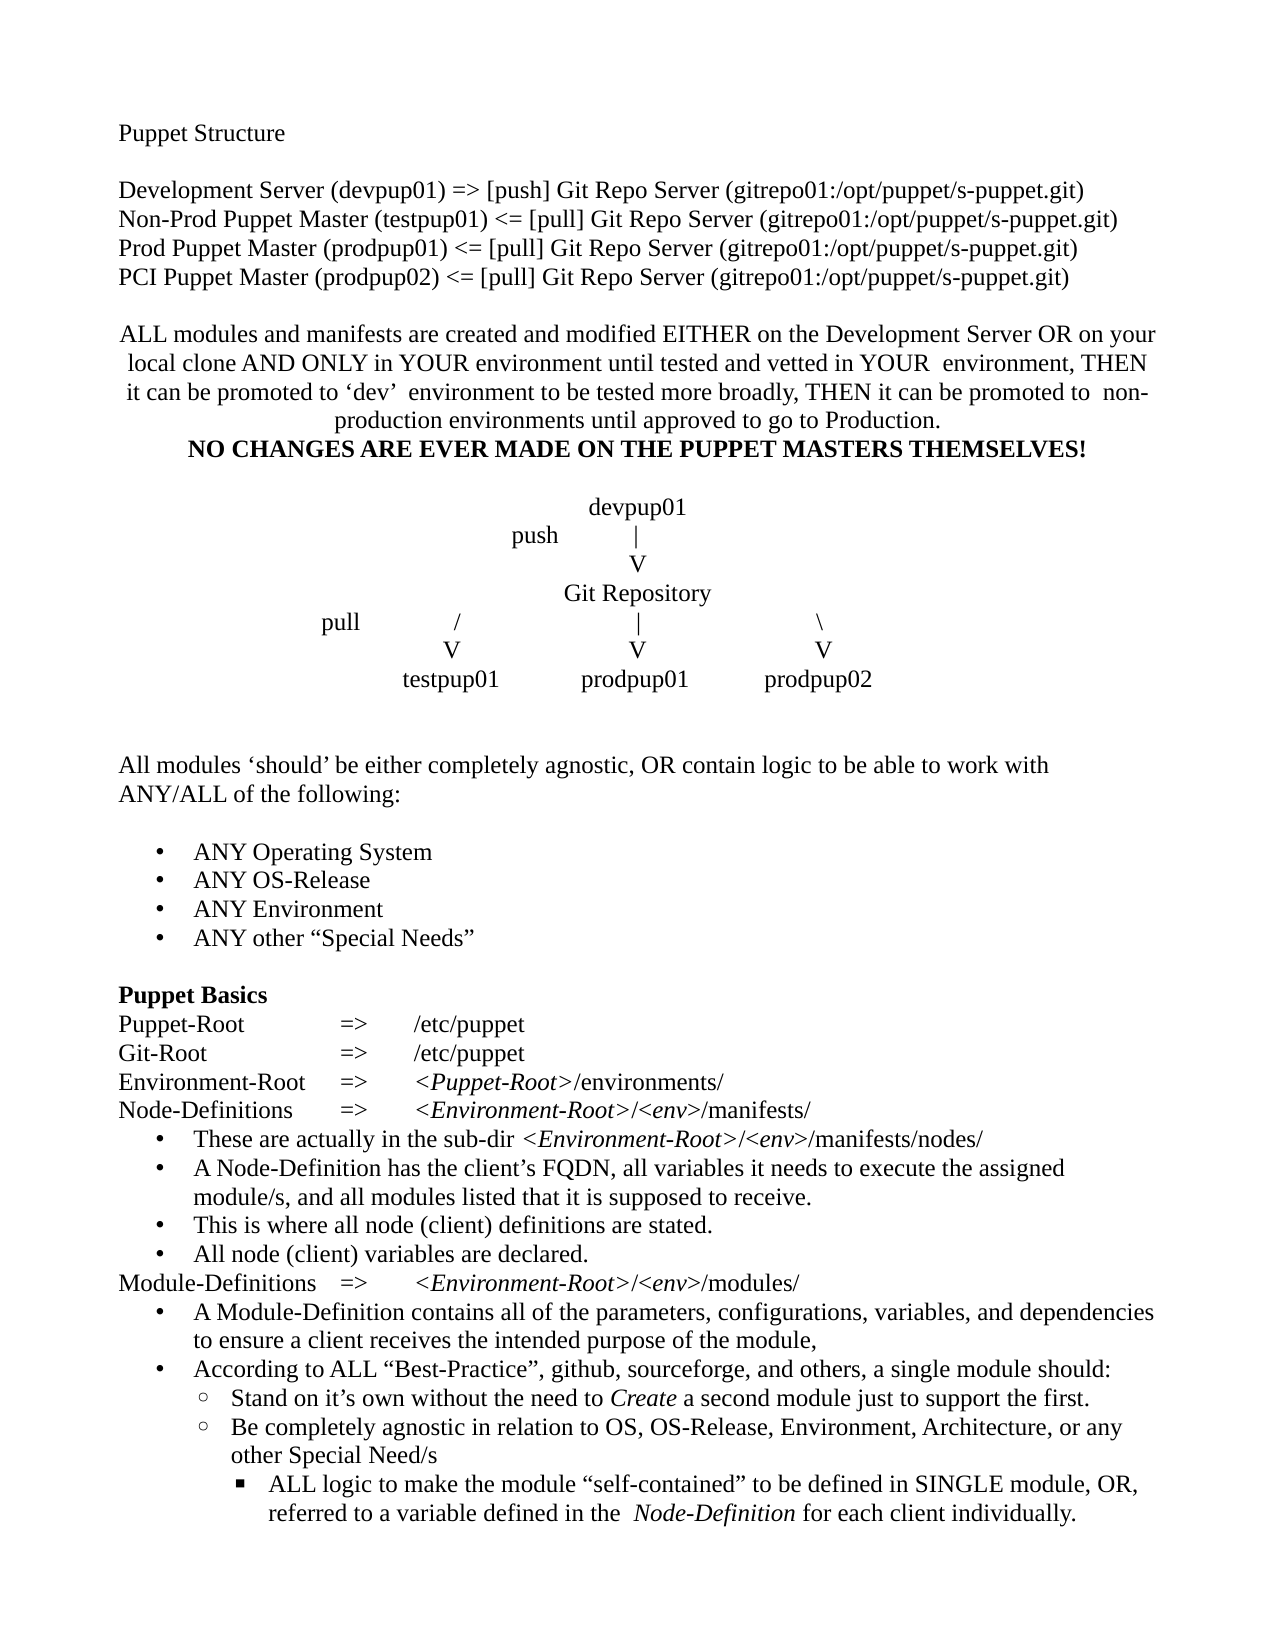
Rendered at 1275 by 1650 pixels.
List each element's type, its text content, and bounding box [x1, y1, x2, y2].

text testpup01 prodpup01 prodpup02 [118, 664, 1157, 693]
text V [118, 549, 1157, 578]
text ALL modules and manifests are created and modified EITHER on the Development Server OR on your local clone AND ONLY in YOUR environment until tested and vetted in YOUR environment, THEN it can be promoted to ‘dev’ environment to be tested more broadly, THEN it can be promoted to non-production environments until approved to go to Production. [118, 319, 1157, 434]
text PCI Puppet Master (prodpup02) <= [pull] Git Repo Server (gitrepo01:/opt/puppet/s-puppet.git) [118, 262, 1157, 291]
list A Node-Definition has the client’s FQDN, all variables it needs to execute the assigned module/s, and all modules listed that it is supposed to receive. [156, 1153, 1157, 1211]
list ANY Environment [156, 894, 1157, 923]
text Git Repository [118, 578, 1157, 607]
text Puppet Basics [118, 981, 1157, 1009]
list According to ALL “Best-Practice”, github, sourceforge, and others, a single module should: [156, 1354, 1157, 1383]
text Node-Definitions => <Environment-Root>/<env>/manifests/ [118, 1096, 1157, 1124]
text Puppet Structure [118, 118, 1157, 147]
text devpup01 [118, 492, 1157, 521]
text All modules ‘should’ be either completely agnostic, OR contain logic to be able to work with ANY/ALL of the following: [118, 751, 1157, 808]
list This is where all node (client) definitions are stated. [156, 1211, 1157, 1239]
list ANY other “Special Needs” [156, 923, 1157, 952]
list Be completely agnostic in relation to OS, OS-Release, Environment, Architecture, or any other Special Need/s [193, 1412, 1157, 1469]
list All node (client) variables are declared. [156, 1239, 1157, 1268]
list These are actually in the sub-dir <Environment-Root>/<env>/manifests/nodes/ [156, 1124, 1157, 1153]
text NO CHANGES ARE EVER MADE ON THE PUPPET MASTERS THEMSELVES! [118, 434, 1157, 463]
list ANY Operating System [156, 837, 1157, 866]
list ANY OS-Release [156, 866, 1157, 894]
text Git-Root => /etc/puppet [118, 1038, 1157, 1067]
text Environment-Root => <Puppet-Root>/environments/ [118, 1067, 1157, 1096]
text Non-Prod Puppet Master (testpup01) <= [pull] Git Repo Server (gitrepo01:/opt/puppet/s-puppet.git) [118, 204, 1157, 233]
text Module-Definitions => <Environment-Root>/<env>/modules/ [118, 1268, 1157, 1297]
list Stand on it’s own without the need to Create a second module just to support the first. [193, 1383, 1157, 1412]
text V V V [118, 636, 1157, 664]
text Prod Puppet Master (prodpup01) <= [pull] Git Repo Server (gitrepo01:/opt/puppet/s-puppet.git) [118, 233, 1157, 262]
text Development Server (devpup01) => [push] Git Repo Server (gitrepo01:/opt/puppet/s-puppet.git) [118, 176, 1157, 204]
text Puppet-Root => /etc/puppet [118, 1009, 1157, 1038]
text pull / | \ [118, 607, 1157, 636]
list A Module-Definition contains all of the parameters, configurations, variables, and dependencies to ensure a client receives the intended purpose of the module, [156, 1297, 1157, 1354]
text push | [118, 521, 1157, 549]
list ALL logic to make the module “self-contained” to be defined in SINGLE module, OR, referred to a variable defined in the Node-Definition for each client individually. [231, 1469, 1157, 1527]
